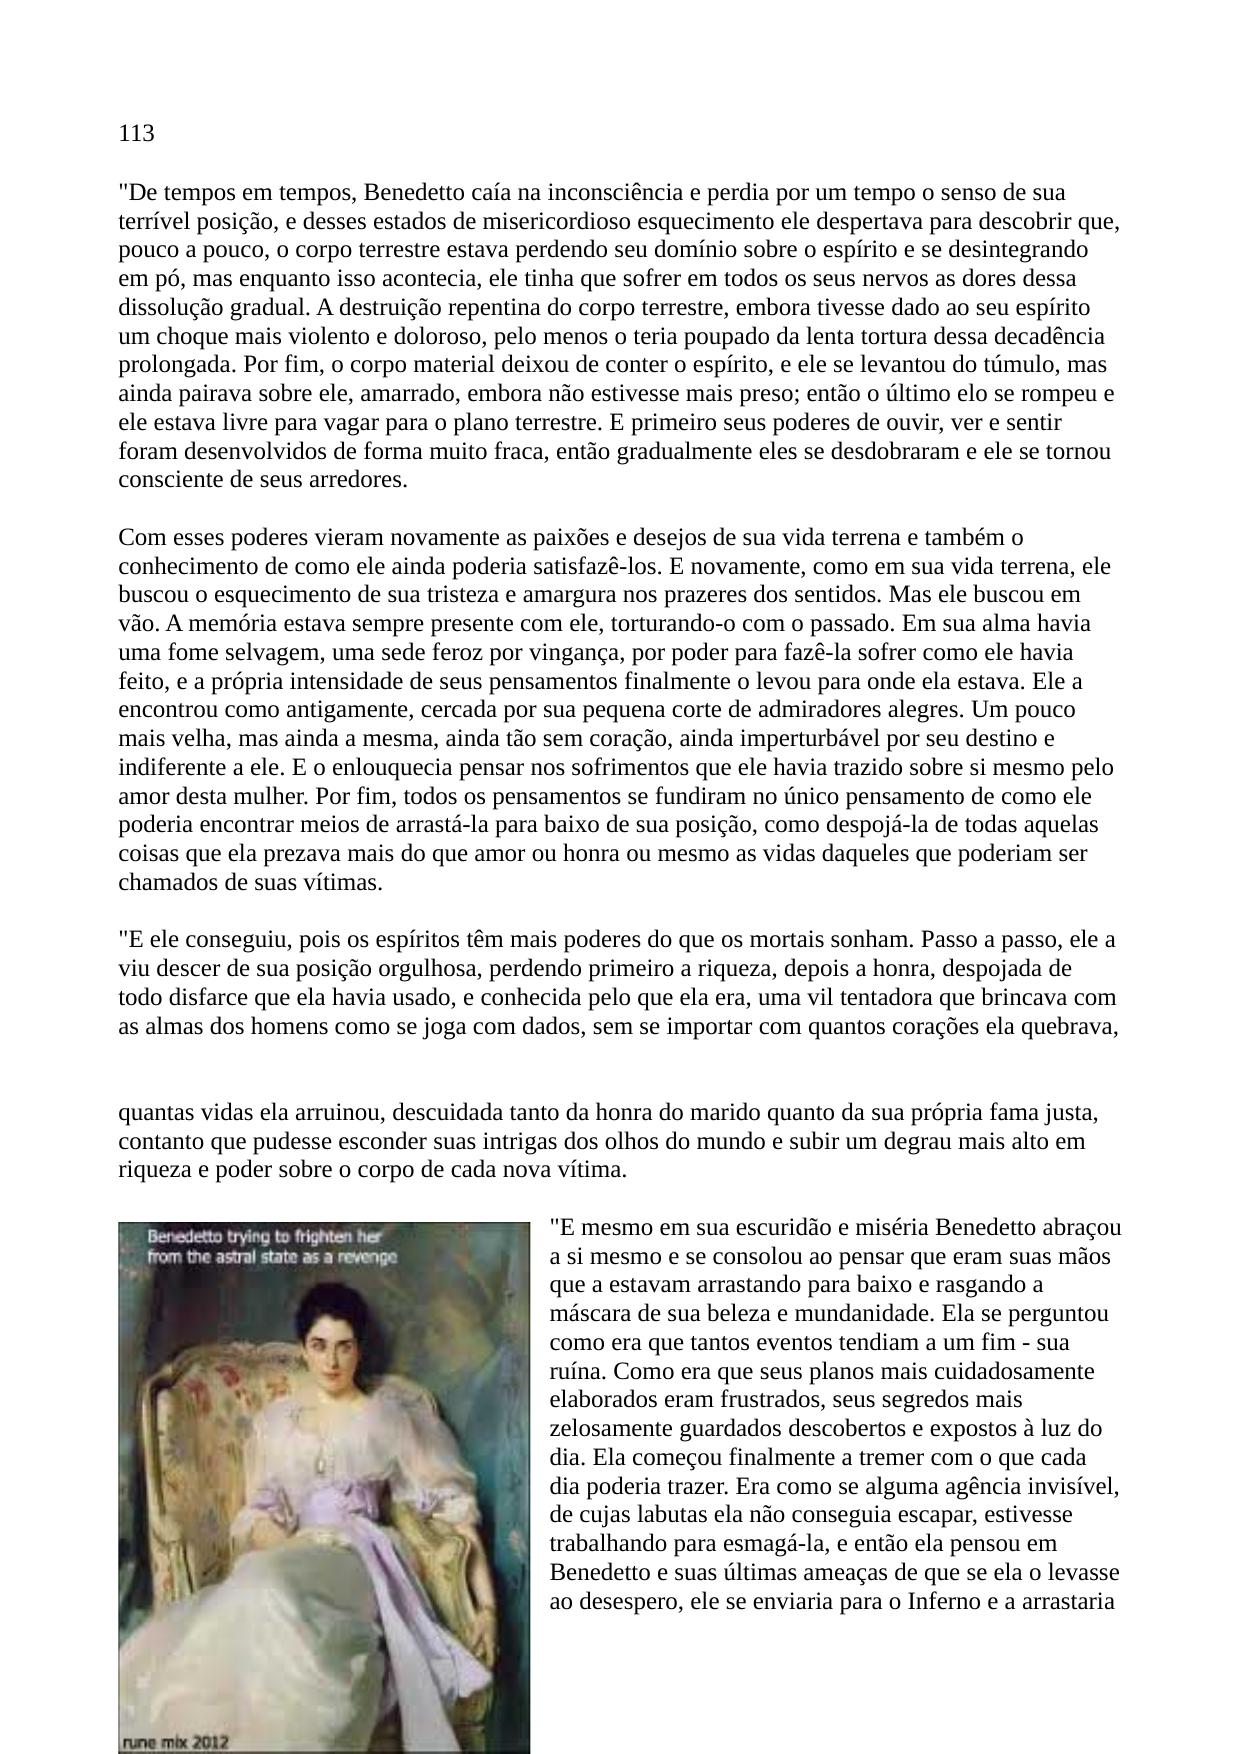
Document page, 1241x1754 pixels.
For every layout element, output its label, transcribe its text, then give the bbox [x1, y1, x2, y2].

text quantas vidas ela arruinou, descuidada tanto da honra do marido quanto da sua própria fama justa, contanto que pudesse esconder suas intrigas dos olhos do mundo e subir um degrau mais alto em riqueza e poder sobre o corpo de cada nova vítima. [118, 1097, 1122, 1183]
text "De tempos em tempos, Benedetto caía na inconsciência e perdia por um tempo o senso de sua terrível posição, e desses estados de misericordioso esquecimento ele despertava para descobrir que, pouco a pouco, o corpo terrestre estava perdendo seu domínio sobre o espírito e se desintegrando em pó, mas enquanto isso acontecia, ele tinha que sofrer em todos os seus nervos as dores dessa dissolução gradual. A destruição repentina do corpo terrestre, embora tivesse dado ao seu espírito um choque mais violento e doloroso, pelo menos o teria poupado da lenta tortura dessa decadência prolongada. Por fim, o corpo material deixou de conter o espírito, e ele se levantou do túmulo, mas ainda pairava sobre ele, amarrado, embora não estivesse mais preso; então o último elo se rompeu e ele estava livre para vagar para o plano terrestre. E primeiro seus poderes de ouvir, ver e sentir foram desenvolvidos de forma muito fraca, então gradualmente eles se desdobraram e ele se tornou consciente de seus arredores. [118, 177, 1122, 493]
text "E ele conseguiu, pois os espíritos têm mais poderes do que os mortais sonham. Passo a passo, ele a viu descer de sua posição orgulhosa, perdendo primeiro a riqueza, depois a honra, despojada de todo disfarce que ela havia usado, e conhecida pelo que ela era, uma vil tentadora que brincava com as almas dos homens como se joga com dados, sem se importar com quantos corações ela quebrava, [118, 924, 1122, 1039]
text Com esses poderes vieram novamente as paixões e desejos de sua vida terrena e também o conhecimento de como ele ainda poderia satisfazê-los. E novamente, como em sua vida terrena, ele buscou o esquecimento de sua tristeza e amargura nos prazeres dos sentidos. Mas ele buscou em vão. A memória estava sempre presente com ele, torturando-o com o passado. Em sua alma havia uma fome selvagem, uma sede feroz por vingança, por poder para fazê-la sofrer como ele havia feito, e a própria intensidade de seus pensamentos finalmente o levou para onde ela estava. Ele a encontrou como antigamente, cercada por sua pequena corte de admiradores alegres. Um pouco mais velha, mas ainda a mesma, ainda tão sem coração, ainda imperturbável por seu destino e indiferente a ele. E o enlouquecia pensar nos sofrimentos que ele havia trazido sobre si mesmo pelo amor desta mulher. Por fim, todos os pensamentos se fundiram no único pensamento de como ele poderia encontrar meios de arrastá-la para baixo de sua posição, como despojá-la de todas aquelas coisas que ela prezava mais do que amor ou honra ou mesmo as vidas daqueles que poderiam ser chamados de suas vítimas. [118, 522, 1122, 896]
picture [118, 1223, 531, 1754]
text "E mesmo em sua escuridão e miséria Benedetto abraçou a si mesmo e se consolou ao pensar que eram suas mãos que a estavam arrastando para baixo e rasgando a máscara de sua beleza e mundanidade. Ela se perguntou como era que tantos eventos tendiam a um fim - sua ruína. Como era que seus planos mais cuidadosamente elaborados eram frustrados, seus segredos mais zelosamente guardados descobertos e expostos à luz do dia. Ela começou finalmente a tremer com o que cada dia poderia trazer. Era como se alguma agência invisível, de cujas labutas ela não conseguia escapar, estivesse trabalhando para esmagá-la, e então ela pensou em Benedetto e suas últimas ameaças de que se ela o levasse ao desespero, ele se enviaria para o Inferno e a arrastaria [118, 1212, 1122, 1614]
